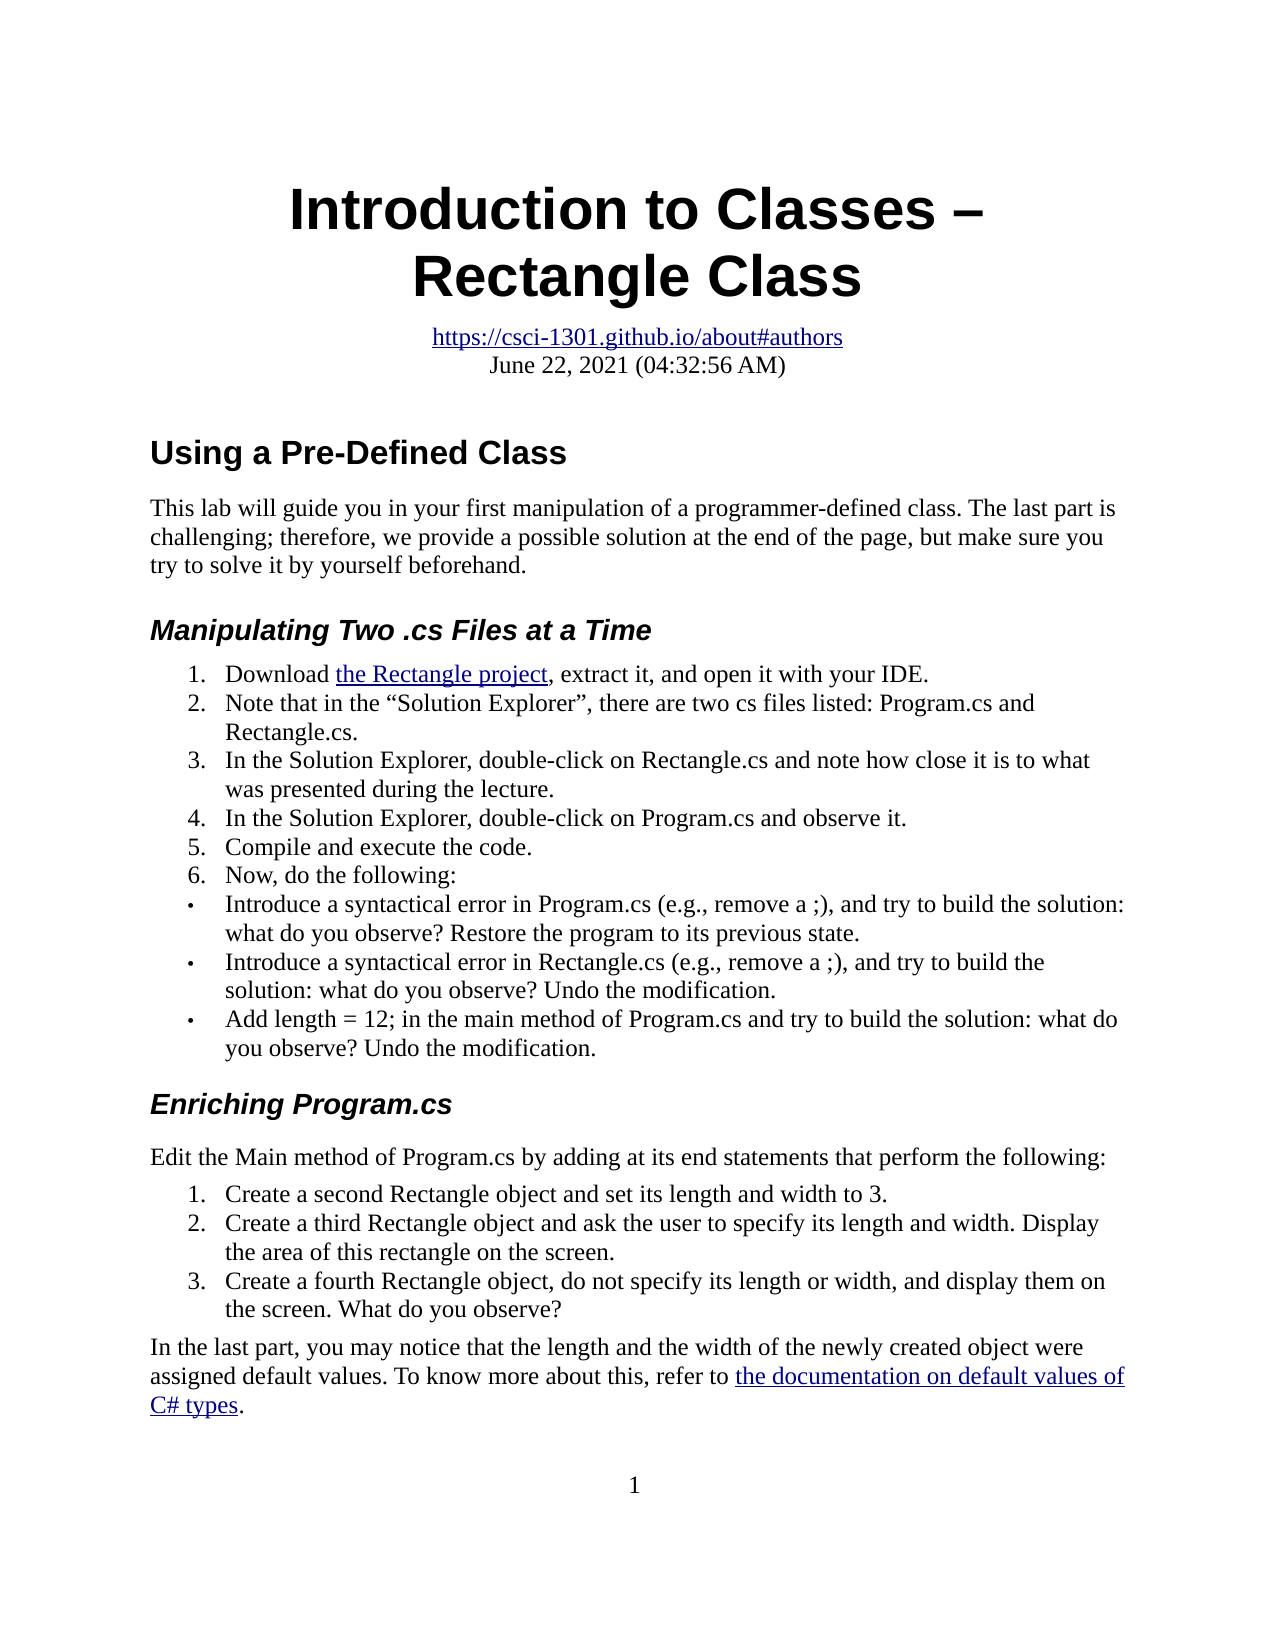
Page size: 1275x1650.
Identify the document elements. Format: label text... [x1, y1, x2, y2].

list Create a fourth Rectangle object, do not specify its length or width, and display them on the screen. What do you observe? [187, 1266, 1125, 1323]
list Add length = 12; in the main method of Program.cs and try to build the solution: what do you observe? Undo the modification. [187, 1004, 1125, 1062]
text This lab will guide you in your first manipulation of a programmer-defined class. The last part is challenging; therefore, we provide a possible solution at the end of the page, but make sure you try to solve it by yourself beforehand. [150, 493, 1125, 579]
title Introduction to Classes – Rectangle Class [150, 175, 1125, 309]
list In the Solution Explorer, double-click on Rectangle.cs and note how close it is to what was presented during the lecture. [187, 746, 1125, 803]
text In the last part, you may notice that the length and the width of the newly created object were assigned default values. To know more about this, refer to the documentation on default values of C# types. [150, 1332, 1125, 1418]
list Download the Rectangle project, extract it, and open it with your IDE. [187, 659, 1125, 688]
list Now, do the following: [187, 861, 1125, 889]
text Edit the Main method of Program.cs by adding at its end statements that perform the following: [150, 1142, 1125, 1171]
list Create a second Rectangle object and set its length and width to 3. [187, 1179, 1125, 1208]
list Compile and execute the code. [187, 832, 1125, 861]
list Create a third Rectangle object and ask the user to specify its length and width. Display the area of this rectangle on the screen. [187, 1208, 1125, 1266]
text https://csci-1301.github.io/about#authors [150, 322, 1125, 350]
text June 22, 2021 (04:32:56 AM) [150, 350, 1125, 379]
list Introduce a syntactical error in Program.cs (e.g., remove a ;), and try to build the solution: what do you observe? Restore the program to its previous state. [187, 889, 1125, 947]
list Introduce a syntactical error in Rectangle.cs (e.g., remove a ;), and try to build the solution: what do you observe? Undo the modification. [187, 947, 1125, 1004]
list In the Solution Explorer, double-click on Program.cs and observe it. [187, 803, 1125, 832]
subtitle Using a Pre-Defined Class [150, 433, 1125, 472]
subtitle Manipulating Two .cs Files at a Time [150, 613, 1125, 647]
subtitle Enriching Program.cs [150, 1087, 1125, 1120]
list Note that in the “Solution Explorer”, there are two cs files listed: Program.cs and Rectangle.cs. [187, 688, 1125, 746]
